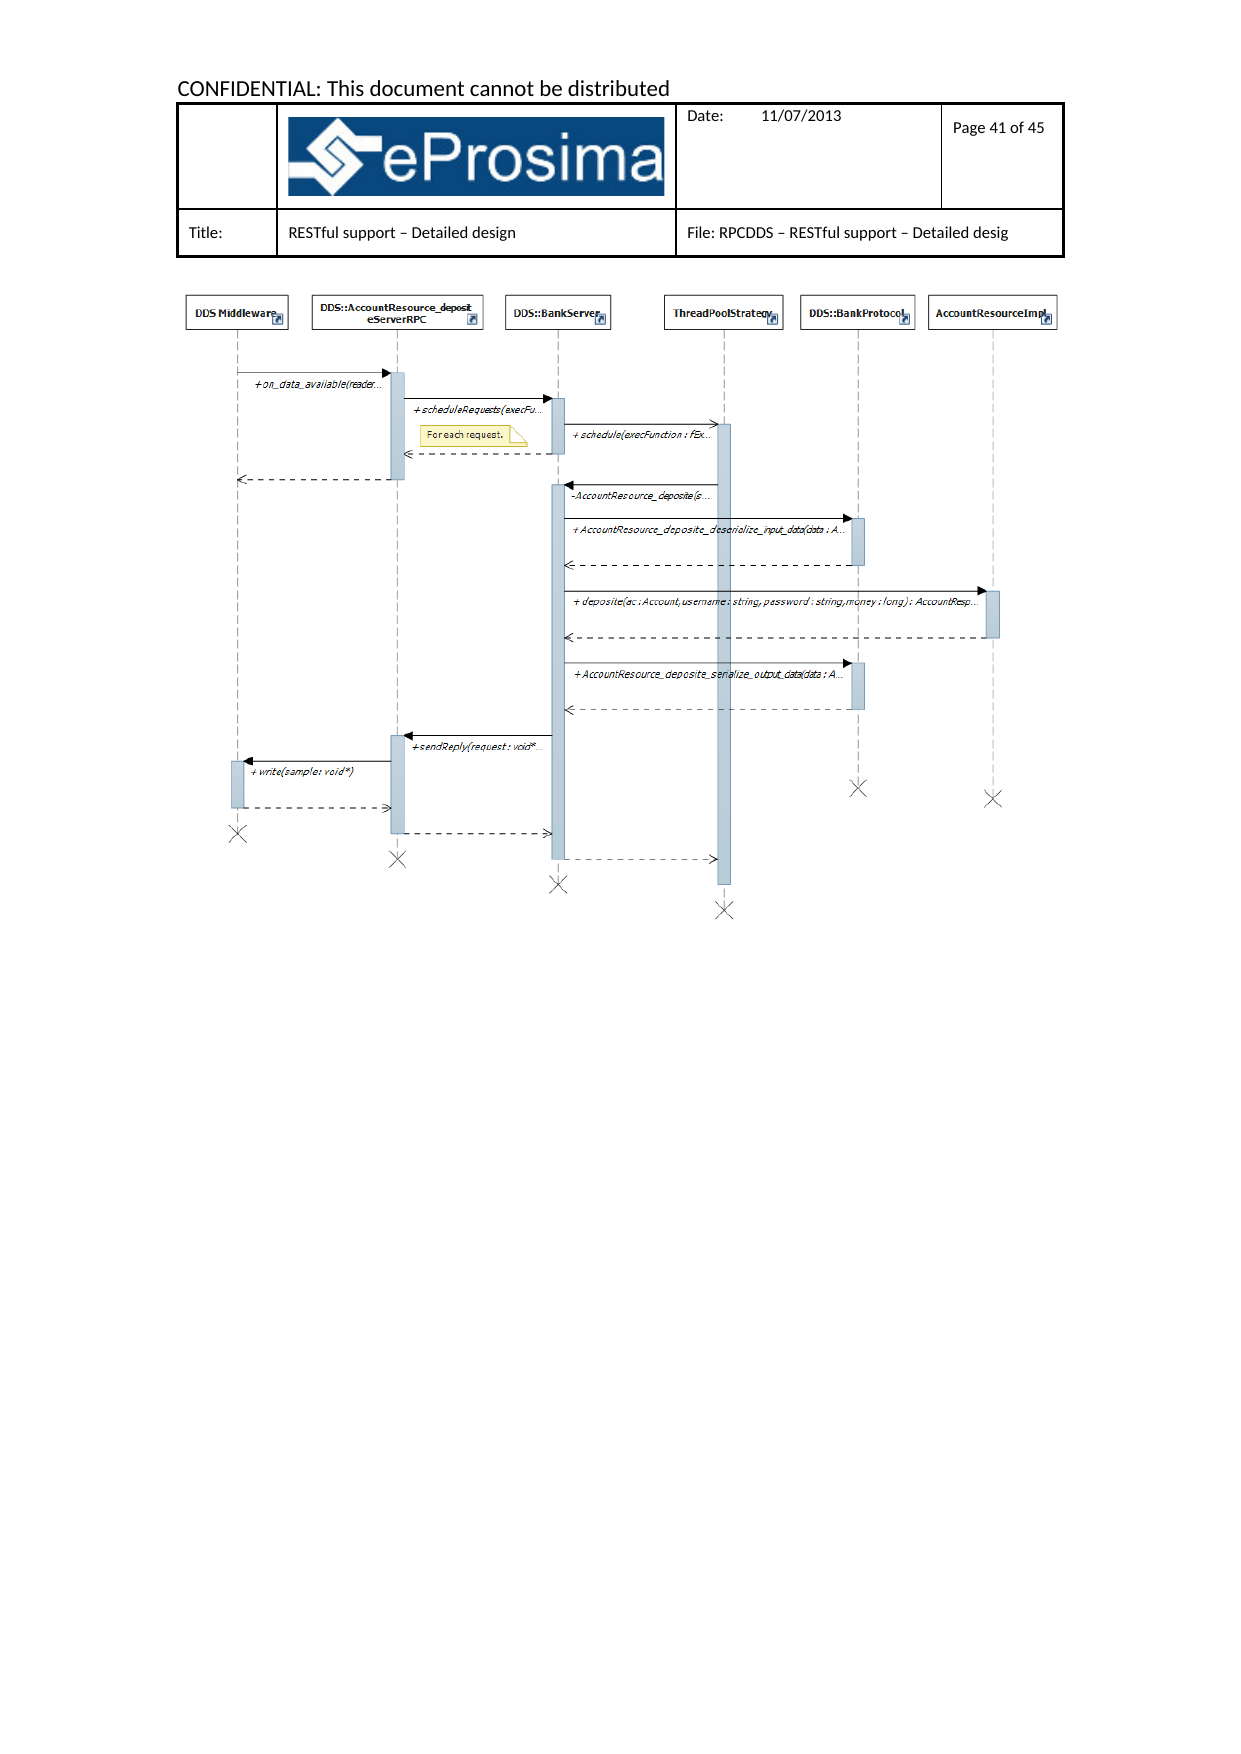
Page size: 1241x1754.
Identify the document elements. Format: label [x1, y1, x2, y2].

picture [177, 286, 1063, 922]
picture [288, 117, 665, 196]
